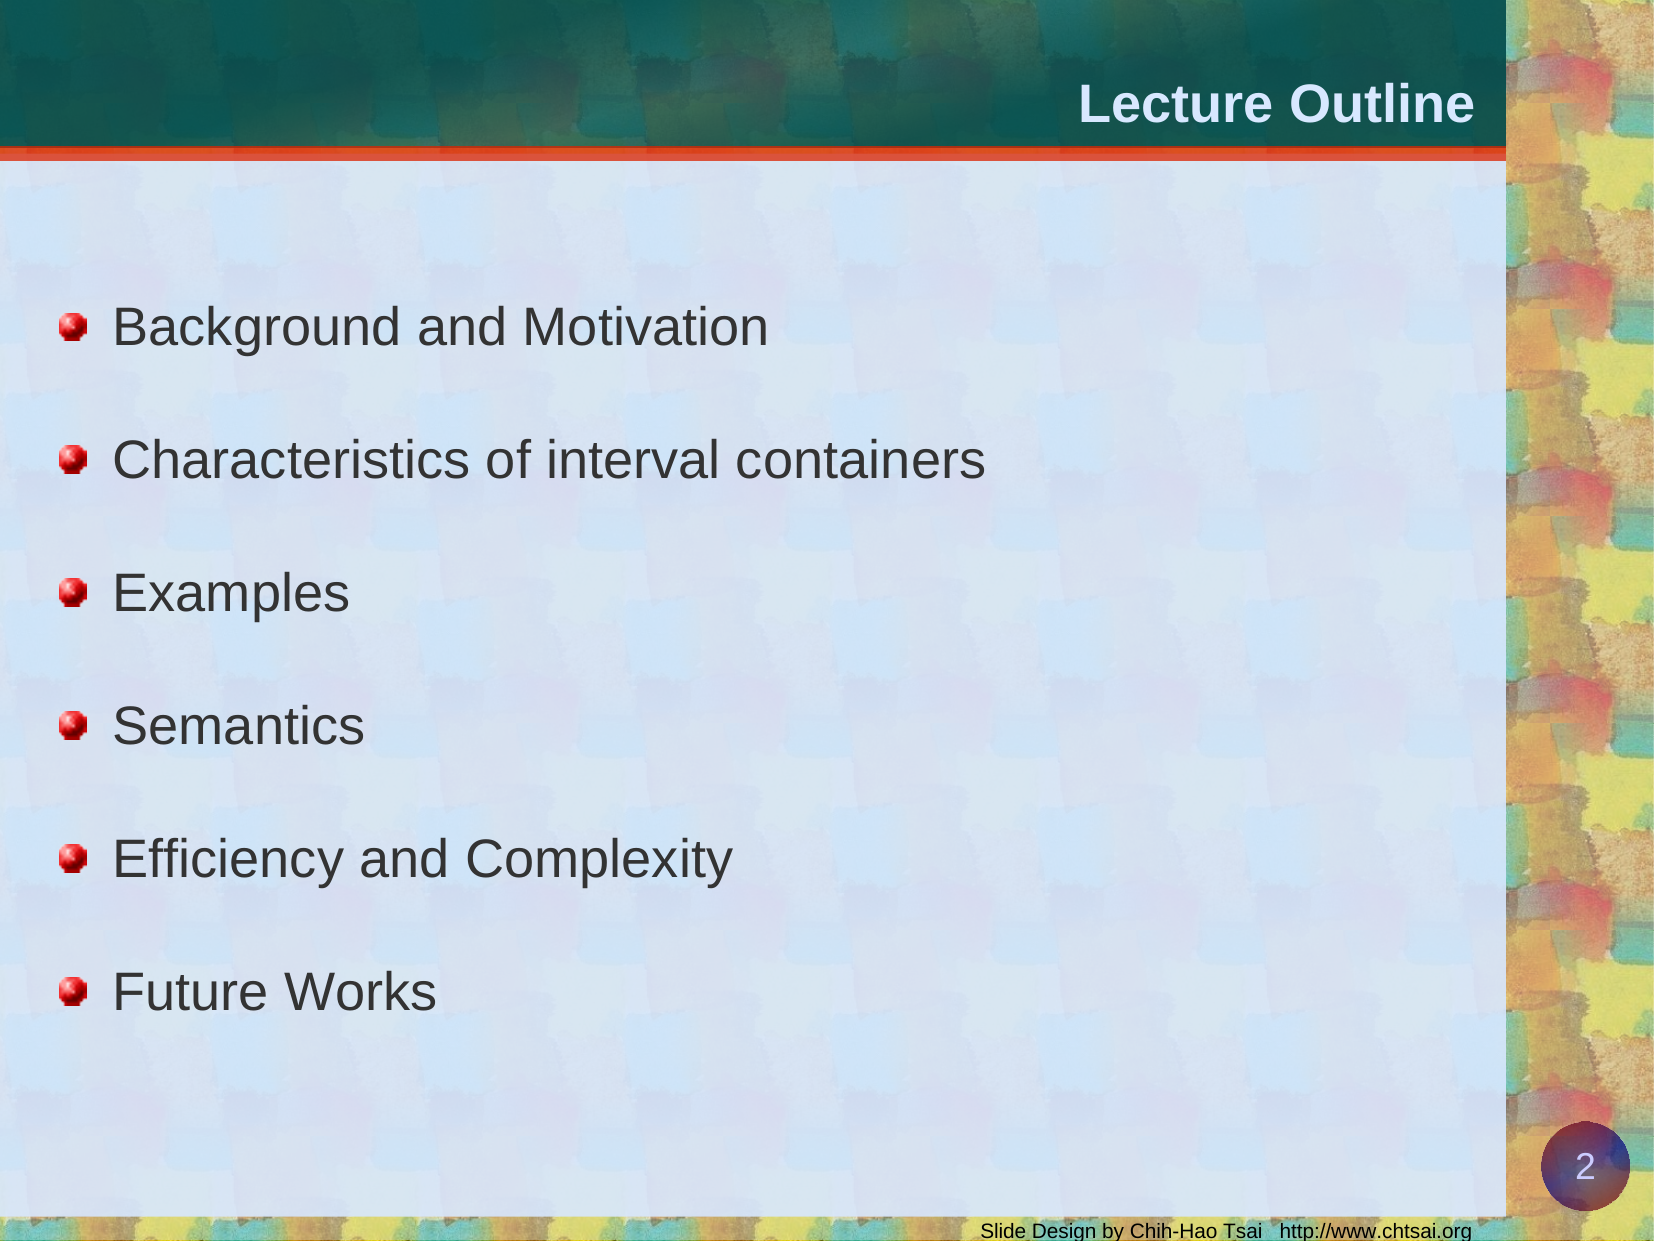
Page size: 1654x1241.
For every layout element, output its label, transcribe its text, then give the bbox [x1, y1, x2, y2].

list Background and Motivation Characteristics of interval containers Examples Semantics Efficiency and Complexity Future Works [59, 236, 1418, 1182]
title Lecture Outline [29, 59, 1477, 148]
